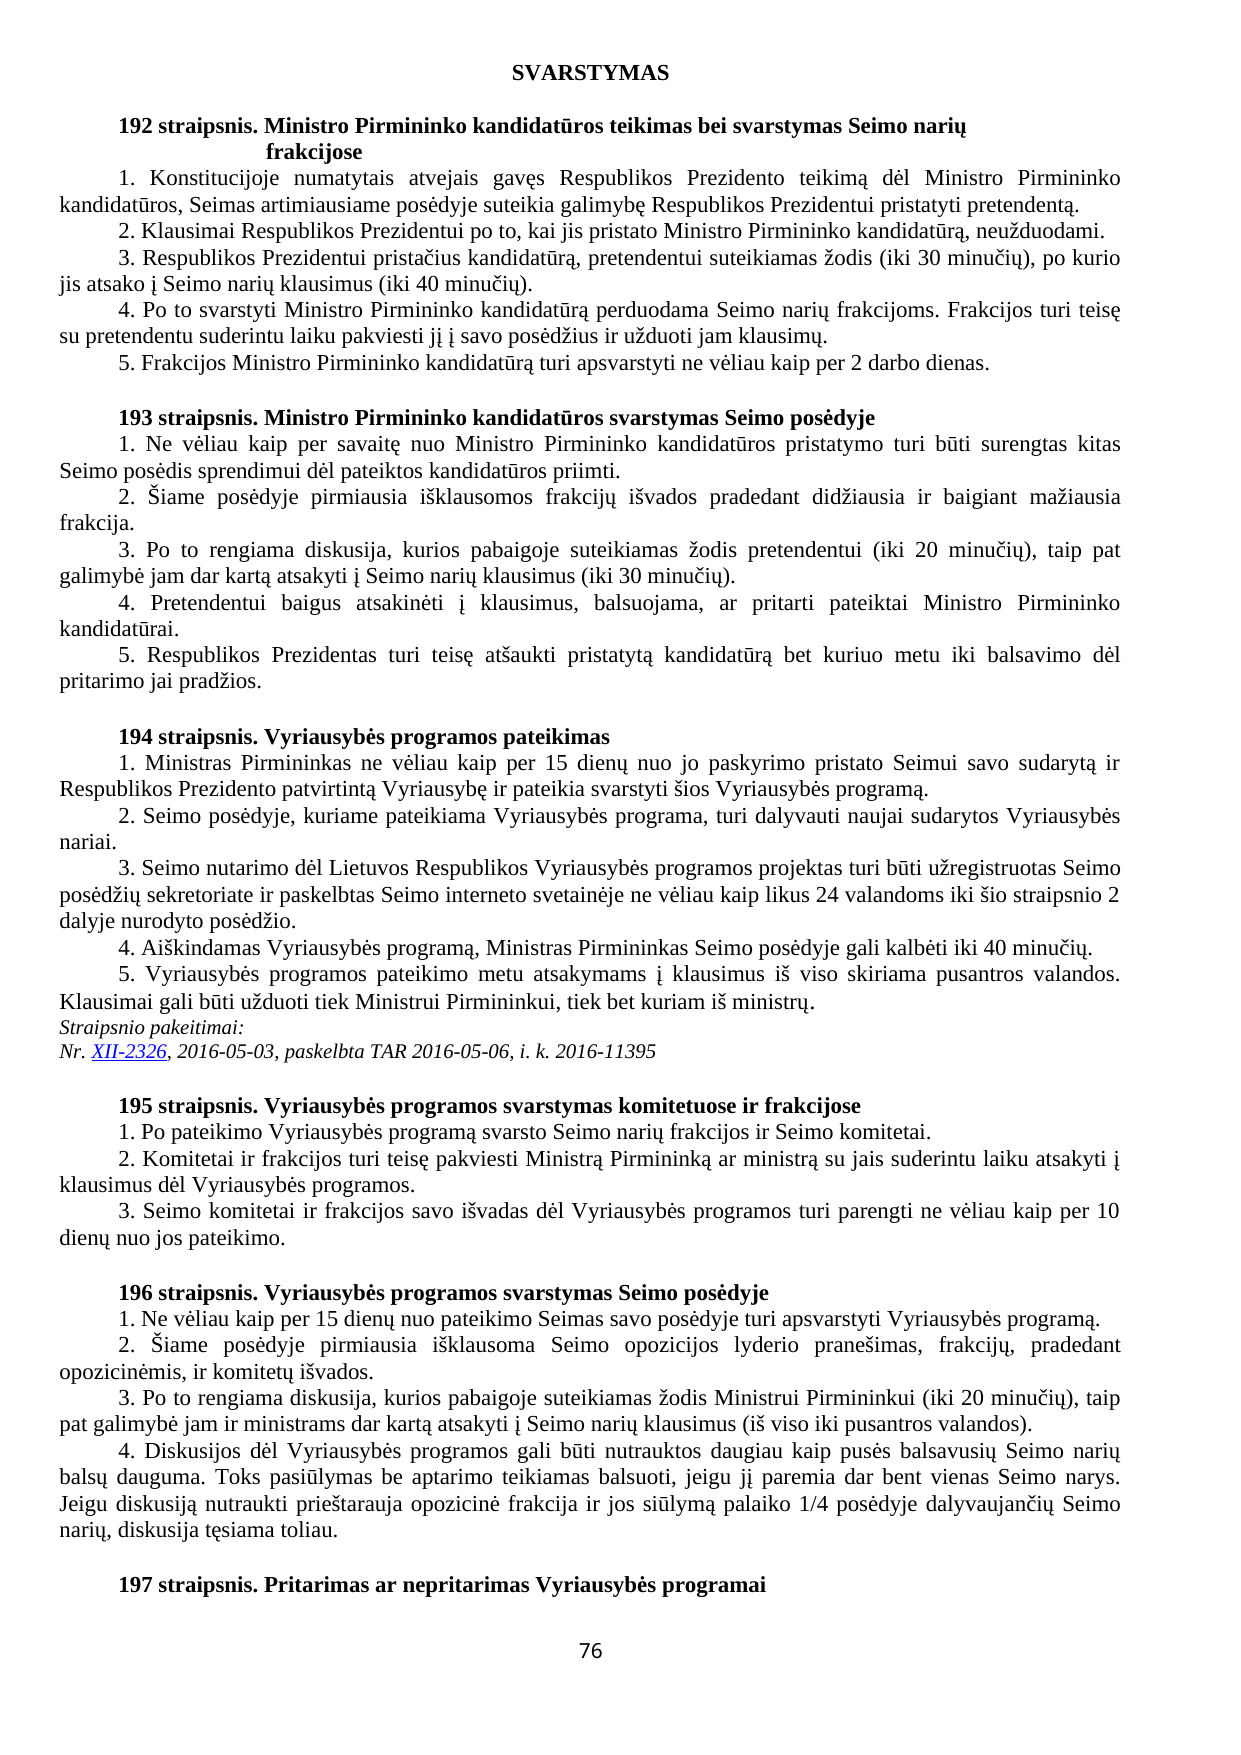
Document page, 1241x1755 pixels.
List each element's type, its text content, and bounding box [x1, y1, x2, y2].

text 192 straipsnis. Ministro Pirmininko kandidatūros teikimas bei svarstymas Seimo narių [118, 112, 1122, 138]
text 1. Ne vėliau kaip per savaitę nuo Ministro Pirmininko kandidatūros pristatymo turi būti surengtas kitas Seimo posėdis sprendimui dėl pateiktos kandidatūros priimti. [59, 430, 1122, 483]
text 4. Po to svarstyti Ministro Pirmininko kandidatūrą perduodama Seimo narių frakcijoms. Frakcijos turi teisę su pretendentu suderintu laiku pakviesti jį į savo posėdžius ir užduoti jam klausimų. [59, 296, 1122, 349]
text 1. Konstitucijoje numatytais atvejais gavęs Respublikos Prezidento teikimą dėl Ministro Pirmininko kandidatūros, Seimas artimiausiame posėdyje suteikia galimybę Respublikos Prezidentui pristatyti pretendentą. [59, 164, 1122, 217]
text 3. Seimo komitetai ir frakcijos savo išvadas dėl Vyriausybės programos turi parengti ne vėliau kaip per 10 dienų nuo jos pateikimo. [59, 1197, 1122, 1250]
text 3. Po to rengiama diskusija, kurios pabaigoje suteikiamas žodis Ministrui Pirmininkui (iki 20 minučių), taip pat galimybė jam ir ministrams dar kartą atsakyti į Seimo narių klausimus (iš viso iki pusantros valandos). [59, 1384, 1122, 1437]
text 193 straipsnis. Ministro Pirmininko kandidatūros svarstymas Seimo posėdyje [59, 404, 1122, 430]
text 3. Po to rengiama diskusija, kurios pabaigoje suteikiamas žodis pretendentui (iki 20 minučių), taip pat galimybė jam dar kartą atsakyti į Seimo narių klausimus (iki 30 minučių). [59, 536, 1122, 588]
text 195 straipsnis. Vyriausybės programos svarstymas komitetuose ir frakcijose [59, 1092, 1122, 1118]
text 4. Aiškindamas Vyriausybės programą, Ministras Pirmininkas Seimo posėdyje gali kalbėti iki 40 minučių. [59, 933, 1122, 960]
text 194 straipsnis. Vyriausybės programos pateikimas [59, 723, 1122, 749]
text 1. Ne vėliau kaip per 15 dienų nuo pateikimo Seimas savo posėdyje turi apsvarstyti Vyriausybės programą. [59, 1305, 1122, 1331]
text 4. Pretendentui baigus atsakinėti į klausimus, balsuojama, ar pritarti pateiktai Ministro Pirmininko kandidatūrai. [59, 588, 1122, 641]
text 4. Diskusijos dėl Vyriausybės programos gali būti nutrauktos daugiau kaip pusės balsavusių Seimo narių balsų dauguma. Toks pasiūlymas be aptarimo teikiamas balsuoti, jeigu jį paremia dar bent vienas Seimo narys. Jeigu diskusiją nutraukti prieštarauja opozicinė frakcija ir jos siūlymą palaiko 1/4 posėdyje dalyvaujančių Seimo narių, diskusija tęsiama toliau. [59, 1437, 1122, 1542]
text 5. Respublikos Prezidentas turi teisę atšaukti pristatytą kandidatūrą bet kuriuo metu iki balsavimo dėl pritarimo jai pradžios. [59, 641, 1122, 694]
text 3. Seimo nutarimo dėl Lietuvos Respublikos Vyriausybės programos projektas turi būti užregistruotas Seimo posėdžių sekretoriate ir paskelbtas Seimo interneto svetainėje ne vėliau kaip likus 24 valandoms iki šio straipsnio 2 dalyje nurodyto posėdžio. [59, 854, 1122, 933]
text 197 straipsnis. Pritarimas ar nepritarimas Vyriausybės programai [59, 1571, 1122, 1597]
text 2. Klausimai Respublikos Prezidentui po to, kai jis pristato Ministro Pirmininko kandidatūrą, neužduodami. [59, 217, 1122, 243]
text Straipsnio pakeitimai: [59, 1015, 1122, 1039]
text 5. Frakcijos Ministro Pirmininko kandidatūrą turi apsvarstyti ne vėliau kaip per 2 darbo dienas. [59, 349, 1122, 375]
text 2. Seimo posėdyje, kuriame pateikiama Vyriausybės programa, turi dalyvauti naujai sudarytos Vyriausybės nariai. [59, 802, 1122, 854]
text 2. Komitetai ir frakcijos turi teisę pakviesti Ministrą Pirmininką ar ministrą su jais suderintu laiku atsakyti į klausimus dėl Vyriausybės programos. [59, 1144, 1122, 1197]
text frakcijose [266, 138, 1122, 164]
text 3. Respublikos Prezidentui pristačius kandidatūrą, pretendentui suteikiamas žodis (iki 30 minučių), po kurio jis atsako į Seimo narių klausimus (iki 40 minučių). [59, 243, 1122, 296]
text 196 straipsnis. Vyriausybės programos svarstymas Seimo posėdyje [59, 1279, 1122, 1305]
text 5. Vyriausybės programos pateikimo metu atsakymams į klausimus iš viso skiriama pusantros valandos. Klausimai gali būti užduoti tiek Ministrui Pirmininkui, tiek bet kuriam iš ministrų. [59, 960, 1122, 1015]
text 2. Šiame posėdyje pirmiausia išklausoma Seimo opozicijos lyderio pranešimas, frakcijų, pradedant opozicinėmis, ir komitetų išvados. [59, 1331, 1122, 1384]
text SVARSTYMAS [59, 59, 1122, 85]
text 1. Ministras Pirmininkas ne vėliau kaip per 15 dienų nuo jo paskyrimo pristato Seimui savo sudarytą ir Respublikos Prezidento patvirtintą Vyriausybę ir pateikia svarstyti šios Vyriausybės programą. [59, 749, 1122, 802]
text Nr. XII-2326, 2016-05-03, paskelbta TAR 2016-05-06, i. k. 2016-11395 [59, 1039, 1122, 1063]
text 1. Po pateikimo Vyriausybės programą svarsto Seimo narių frakcijos ir Seimo komitetai. [59, 1118, 1122, 1144]
text 2. Šiame posėdyje pirmiausia išklausomos frakcijų išvados pradedant didžiausia ir baigiant mažiausia frakcija. [59, 483, 1122, 536]
